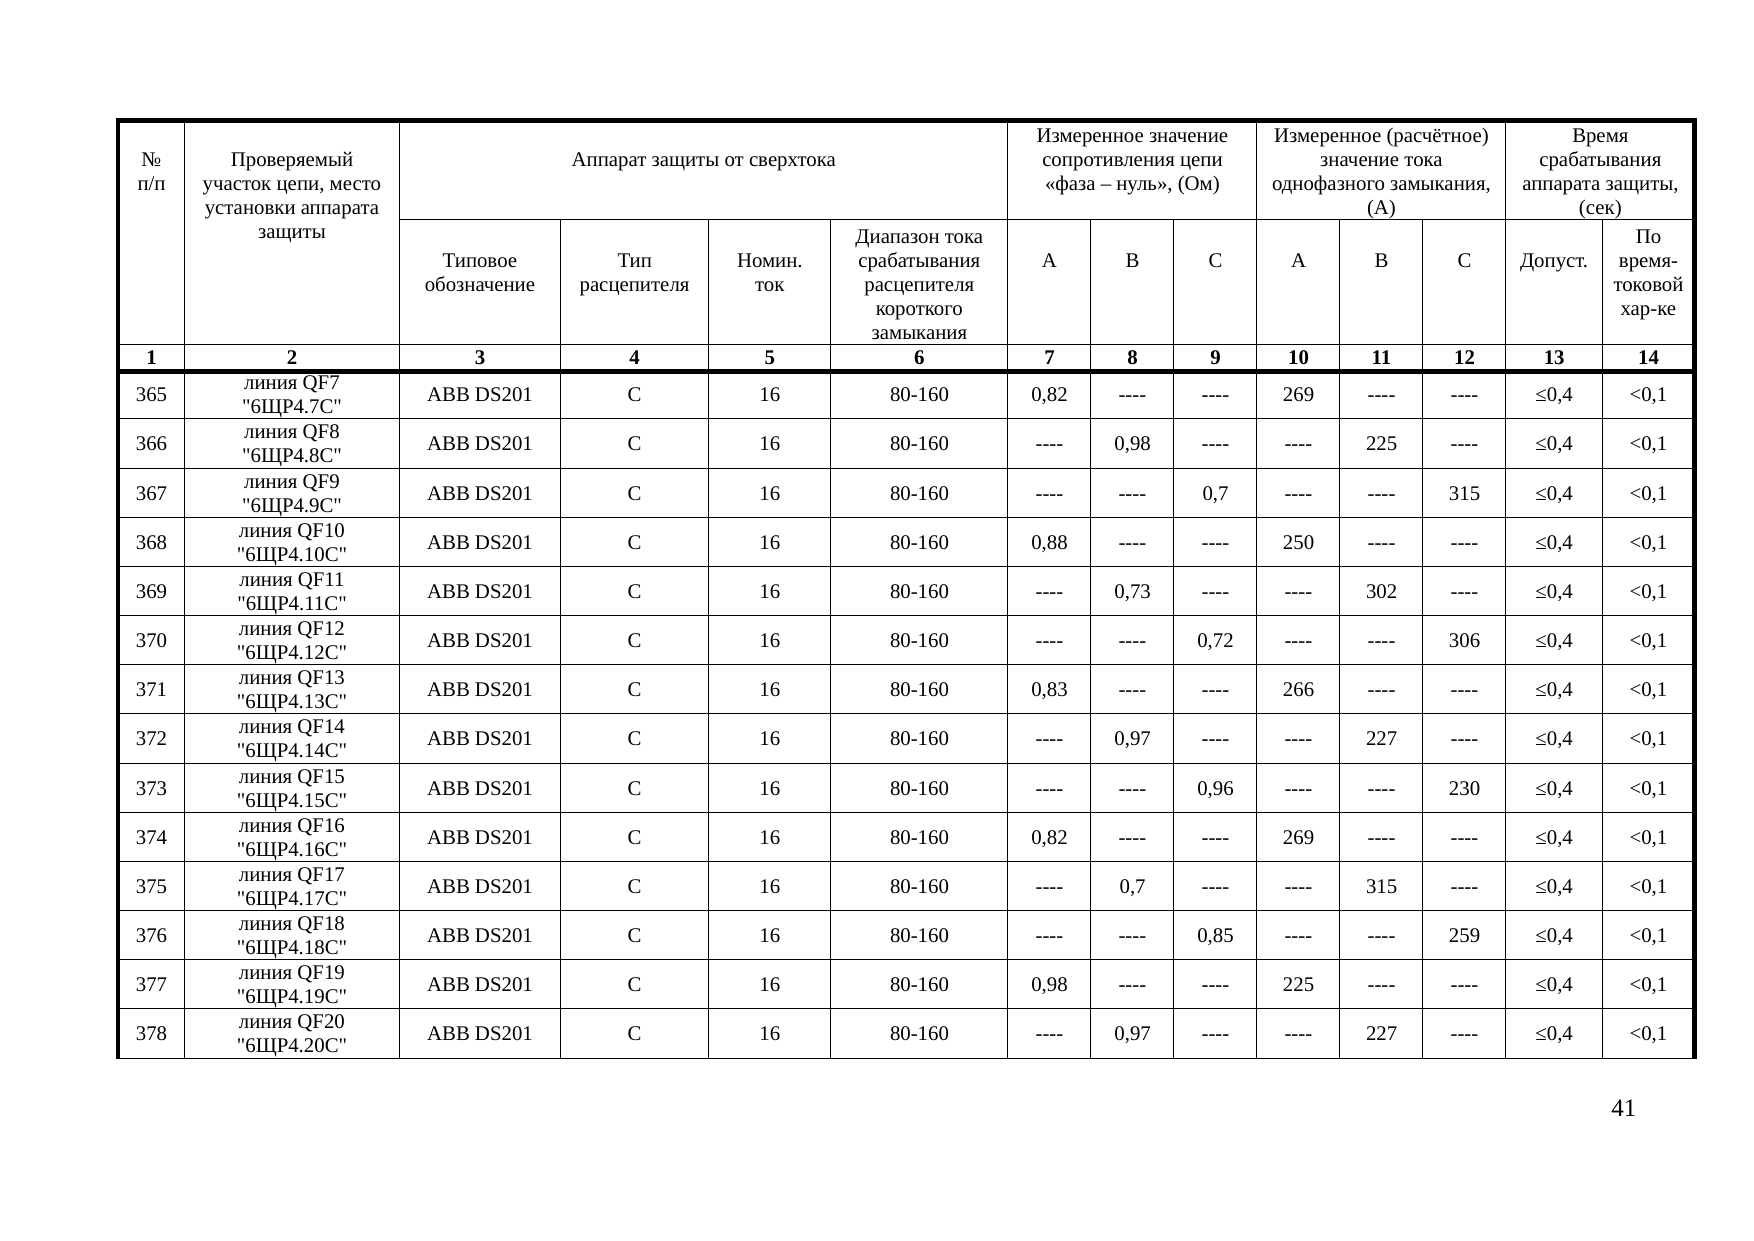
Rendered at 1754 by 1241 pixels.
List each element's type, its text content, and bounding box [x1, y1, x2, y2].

table_cell линия QF18 "6ЩР4.18С" [185, 911, 399, 959]
table_cell 16 [709, 616, 830, 664]
table_cell ---- [1340, 960, 1422, 1008]
table_cell ---- [1257, 616, 1339, 664]
table_cell 16 [709, 813, 830, 861]
table_cell 16 [709, 960, 830, 1008]
table_cell ---- [1340, 813, 1422, 861]
table_cell ---- [1257, 567, 1339, 615]
table_cell <0,1 [1603, 665, 1692, 713]
table_cell ---- [1091, 469, 1173, 517]
table_cell C [561, 764, 708, 812]
table_cell ≤0,4 [1506, 813, 1602, 861]
table_cell ---- [1423, 714, 1505, 762]
table_cell линия QF8 "6ЩР4.8С" [185, 419, 399, 467]
table_cell ---- [1340, 374, 1422, 418]
table_cell ---- [1423, 665, 1505, 713]
table_cell 9 [1174, 345, 1256, 369]
table_cell 0,97 [1091, 714, 1173, 762]
table_cell ---- [1423, 567, 1505, 615]
table_cell ---- [1008, 469, 1090, 517]
table_cell ---- [1091, 911, 1173, 959]
table_cell ---- [1257, 1009, 1339, 1057]
table_cell ≤0,4 [1506, 567, 1602, 615]
table_header Измеренное значение сопротивления цепи «фаза – нуль», (Ом) [1008, 123, 1256, 219]
table_cell ---- [1174, 518, 1256, 566]
table_cell 0,98 [1091, 419, 1173, 467]
table_cell 0,7 [1174, 469, 1256, 517]
table_cell ≤0,4 [1506, 862, 1602, 910]
table_cell ---- [1174, 665, 1256, 713]
table_cell 5 [709, 345, 830, 369]
table_cell <0,1 [1603, 616, 1692, 664]
table_cell Диапазон тока срабатывания расцепителя короткого замыкания [831, 220, 1007, 344]
table_cell линия QF15 "6ЩР4.15С" [185, 764, 399, 812]
table_cell 16 [709, 911, 830, 959]
table_cell C [561, 374, 708, 418]
table_cell 369 [120, 567, 184, 615]
table_cell <0,1 [1603, 862, 1692, 910]
table_cell По время- токовой хар-ке [1603, 220, 1692, 344]
table_cell ---- [1174, 567, 1256, 615]
table_cell Тип расцепителя [561, 220, 708, 344]
table_cell ---- [1091, 960, 1173, 1008]
table_cell ---- [1091, 813, 1173, 861]
table_cell линия QF7 "6ЩР4.7С" [185, 374, 399, 418]
table_cell Допуст. [1506, 220, 1602, 344]
table_cell ---- [1008, 419, 1090, 467]
table_cell ---- [1008, 911, 1090, 959]
table_cell 80-160 [831, 665, 1007, 713]
table_cell ≤0,4 [1506, 518, 1602, 566]
table_cell ---- [1257, 862, 1339, 910]
table_cell 0,85 [1174, 911, 1256, 959]
table_cell 365 [120, 374, 184, 418]
table_cell 80-160 [831, 862, 1007, 910]
table_cell <0,1 [1603, 374, 1692, 418]
table_cell 230 [1423, 764, 1505, 812]
table_cell 0,88 [1008, 518, 1090, 566]
table_cell 16 [709, 1009, 830, 1057]
table_cell ABB DS201 [400, 665, 560, 713]
table_cell ≤0,4 [1506, 714, 1602, 762]
table_cell C [1423, 220, 1505, 344]
table_cell ---- [1257, 469, 1339, 517]
table_cell ---- [1423, 518, 1505, 566]
table_cell 375 [120, 862, 184, 910]
table_cell 8 [1091, 345, 1173, 369]
table_cell 378 [120, 1009, 184, 1057]
table_cell 16 [709, 714, 830, 762]
table_cell ABB DS201 [400, 469, 560, 517]
table_cell ---- [1340, 764, 1422, 812]
table_cell ---- [1340, 518, 1422, 566]
table_cell ABB DS201 [400, 1009, 560, 1057]
table_cell 368 [120, 518, 184, 566]
table_cell ---- [1423, 862, 1505, 910]
table_cell ≤0,4 [1506, 419, 1602, 467]
table_cell ABB DS201 [400, 714, 560, 762]
table_header Время срабатывания аппарата защиты, (сек) [1506, 123, 1692, 219]
table_header Аппарат защиты от сверхтока [400, 123, 1007, 219]
table_header Измеренное (расчётное) значение тока однофазного замыкания, (А) [1257, 123, 1505, 219]
table_cell 80-160 [831, 911, 1007, 959]
table_cell 315 [1340, 862, 1422, 910]
table_cell ---- [1008, 862, 1090, 910]
table_cell 10 [1257, 345, 1339, 369]
table_cell 1 [120, 345, 184, 369]
table_cell ABB DS201 [400, 374, 560, 418]
table_cell ---- [1174, 1009, 1256, 1057]
table_cell 367 [120, 469, 184, 517]
table_cell <0,1 [1603, 419, 1692, 467]
table_cell ---- [1091, 616, 1173, 664]
table_cell C [561, 862, 708, 910]
table_cell 372 [120, 714, 184, 762]
table_cell ---- [1340, 616, 1422, 664]
table_cell C [561, 419, 708, 467]
table_cell линия QF13 "6ЩР4.13С" [185, 665, 399, 713]
table_cell <0,1 [1603, 960, 1692, 1008]
table_cell A [1257, 220, 1339, 344]
table_cell ABB DS201 [400, 911, 560, 959]
table_cell 3 [400, 345, 560, 369]
table_cell ≤0,4 [1506, 960, 1602, 1008]
table_cell 13 [1506, 345, 1602, 369]
table_cell 16 [709, 374, 830, 418]
table_cell 11 [1340, 345, 1422, 369]
table_cell <0,1 [1603, 469, 1692, 517]
table_cell ≤0,4 [1506, 374, 1602, 418]
table_cell C [561, 567, 708, 615]
table_cell линия QF16 "6ЩР4.16С" [185, 813, 399, 861]
table_cell ---- [1008, 616, 1090, 664]
table_cell ---- [1008, 567, 1090, 615]
table_cell ≤0,4 [1506, 764, 1602, 812]
table_cell 269 [1257, 374, 1339, 418]
table_cell C [561, 518, 708, 566]
table_cell <0,1 [1603, 764, 1692, 812]
table_cell 0,7 [1091, 862, 1173, 910]
table_cell ---- [1257, 714, 1339, 762]
table_cell ABB DS201 [400, 862, 560, 910]
table_cell C [561, 665, 708, 713]
table_cell ---- [1091, 374, 1173, 418]
table_cell C [561, 469, 708, 517]
table_cell линия QF14 "6ЩР4.14С" [185, 714, 399, 762]
table_cell ---- [1257, 764, 1339, 812]
table_cell B [1091, 220, 1173, 344]
table_cell 374 [120, 813, 184, 861]
table_cell 12 [1423, 345, 1505, 369]
table_cell ≤0,4 [1506, 616, 1602, 664]
table_cell 2 [185, 345, 399, 369]
table_cell 80-160 [831, 960, 1007, 1008]
table_cell <0,1 [1603, 567, 1692, 615]
table_cell 80-160 [831, 567, 1007, 615]
table_cell 306 [1423, 616, 1505, 664]
table_cell C [561, 1009, 708, 1057]
table_cell 16 [709, 665, 830, 713]
table_cell ≤0,4 [1506, 911, 1602, 959]
table_cell 80-160 [831, 813, 1007, 861]
table_cell <0,1 [1603, 518, 1692, 566]
table_cell 80-160 [831, 616, 1007, 664]
table_cell ---- [1423, 419, 1505, 467]
table_cell C [561, 960, 708, 1008]
table_cell C [561, 813, 708, 861]
table_cell ---- [1340, 469, 1422, 517]
table_cell <0,1 [1603, 714, 1692, 762]
table_cell 250 [1257, 518, 1339, 566]
table_cell 80-160 [831, 764, 1007, 812]
table_cell 0,72 [1174, 616, 1256, 664]
table_cell C [561, 714, 708, 762]
table_cell 370 [120, 616, 184, 664]
table_header № п/п [120, 123, 184, 344]
table_cell 315 [1423, 469, 1505, 517]
table_cell 225 [1257, 960, 1339, 1008]
table_cell 0,82 [1008, 813, 1090, 861]
table_cell 0,83 [1008, 665, 1090, 713]
table_cell <0,1 [1603, 911, 1692, 959]
table_cell ---- [1340, 665, 1422, 713]
table_cell ---- [1174, 374, 1256, 418]
table_cell 227 [1340, 1009, 1422, 1057]
table_cell Типовое обозначение [400, 220, 560, 344]
table_cell 227 [1340, 714, 1422, 762]
table_cell Номин. ток [709, 220, 830, 344]
table_cell линия QF12 "6ЩР4.12С" [185, 616, 399, 664]
table_cell ABB DS201 [400, 567, 560, 615]
table_cell 302 [1340, 567, 1422, 615]
table_header Проверяемый участок цепи, место установки аппарата защиты [185, 123, 399, 344]
table_cell 80-160 [831, 714, 1007, 762]
table_cell 16 [709, 567, 830, 615]
table_cell 0,96 [1174, 764, 1256, 812]
table_cell 6 [831, 345, 1007, 369]
table_cell ---- [1340, 911, 1422, 959]
table_cell 0,97 [1091, 1009, 1173, 1057]
table_cell 4 [561, 345, 708, 369]
table_cell линия QF19 "6ЩР4.19С" [185, 960, 399, 1008]
table_cell ≤0,4 [1506, 469, 1602, 517]
table_cell C [1174, 220, 1256, 344]
table_cell ---- [1008, 764, 1090, 812]
table_cell C [561, 616, 708, 664]
table_cell линия QF10 "6ЩР4.10С" [185, 518, 399, 566]
table_cell ≤0,4 [1506, 665, 1602, 713]
table_cell ---- [1174, 714, 1256, 762]
table_cell ---- [1423, 1009, 1505, 1057]
table_cell линия QF17 "6ЩР4.17С" [185, 862, 399, 910]
table_cell 225 [1340, 419, 1422, 467]
table_cell ---- [1174, 419, 1256, 467]
table_cell линия QF20 "6ЩР4.20С" [185, 1009, 399, 1057]
table_cell линия QF9 "6ЩР4.9С" [185, 469, 399, 517]
table_cell 266 [1257, 665, 1339, 713]
table_cell ---- [1091, 518, 1173, 566]
table_cell ---- [1423, 374, 1505, 418]
table_cell 16 [709, 419, 830, 467]
table_cell ---- [1174, 862, 1256, 910]
table_cell 16 [709, 518, 830, 566]
table_cell ---- [1091, 665, 1173, 713]
table_cell 0,82 [1008, 374, 1090, 418]
table_cell 80-160 [831, 374, 1007, 418]
table_cell 80-160 [831, 469, 1007, 517]
table_cell 16 [709, 469, 830, 517]
table_cell C [561, 911, 708, 959]
table_cell 377 [120, 960, 184, 1008]
table_cell ABB DS201 [400, 813, 560, 861]
table_cell ABB DS201 [400, 960, 560, 1008]
table_cell 16 [709, 862, 830, 910]
table_cell B [1340, 220, 1422, 344]
table_cell линия QF11 "6ЩР4.11С" [185, 567, 399, 615]
table_cell A [1008, 220, 1090, 344]
table_cell 366 [120, 419, 184, 467]
table_cell 80-160 [831, 1009, 1007, 1057]
table_cell ---- [1008, 714, 1090, 762]
table_cell ---- [1423, 960, 1505, 1008]
table_cell ---- [1008, 1009, 1090, 1057]
table_cell ---- [1423, 813, 1505, 861]
table_cell ---- [1174, 813, 1256, 861]
table_cell 7 [1008, 345, 1090, 369]
table_cell 371 [120, 665, 184, 713]
table_cell ABB DS201 [400, 419, 560, 467]
table_cell 0,98 [1008, 960, 1090, 1008]
table_cell <0,1 [1603, 1009, 1692, 1057]
table_cell 373 [120, 764, 184, 812]
table_cell ABB DS201 [400, 518, 560, 566]
table_cell 0,73 [1091, 567, 1173, 615]
table_cell ---- [1174, 960, 1256, 1008]
table_cell ABB DS201 [400, 764, 560, 812]
table_cell 80-160 [831, 419, 1007, 467]
table_cell ABB DS201 [400, 616, 560, 664]
table_cell 80-160 [831, 518, 1007, 566]
table_cell ---- [1091, 764, 1173, 812]
table_cell <0,1 [1603, 813, 1692, 861]
table_cell 16 [709, 764, 830, 812]
table_cell ---- [1257, 419, 1339, 467]
table_cell 269 [1257, 813, 1339, 861]
table_cell 376 [120, 911, 184, 959]
table_cell 259 [1423, 911, 1505, 959]
table_cell ≤0,4 [1506, 1009, 1602, 1057]
table_cell ---- [1257, 911, 1339, 959]
table_cell 14 [1603, 345, 1692, 369]
